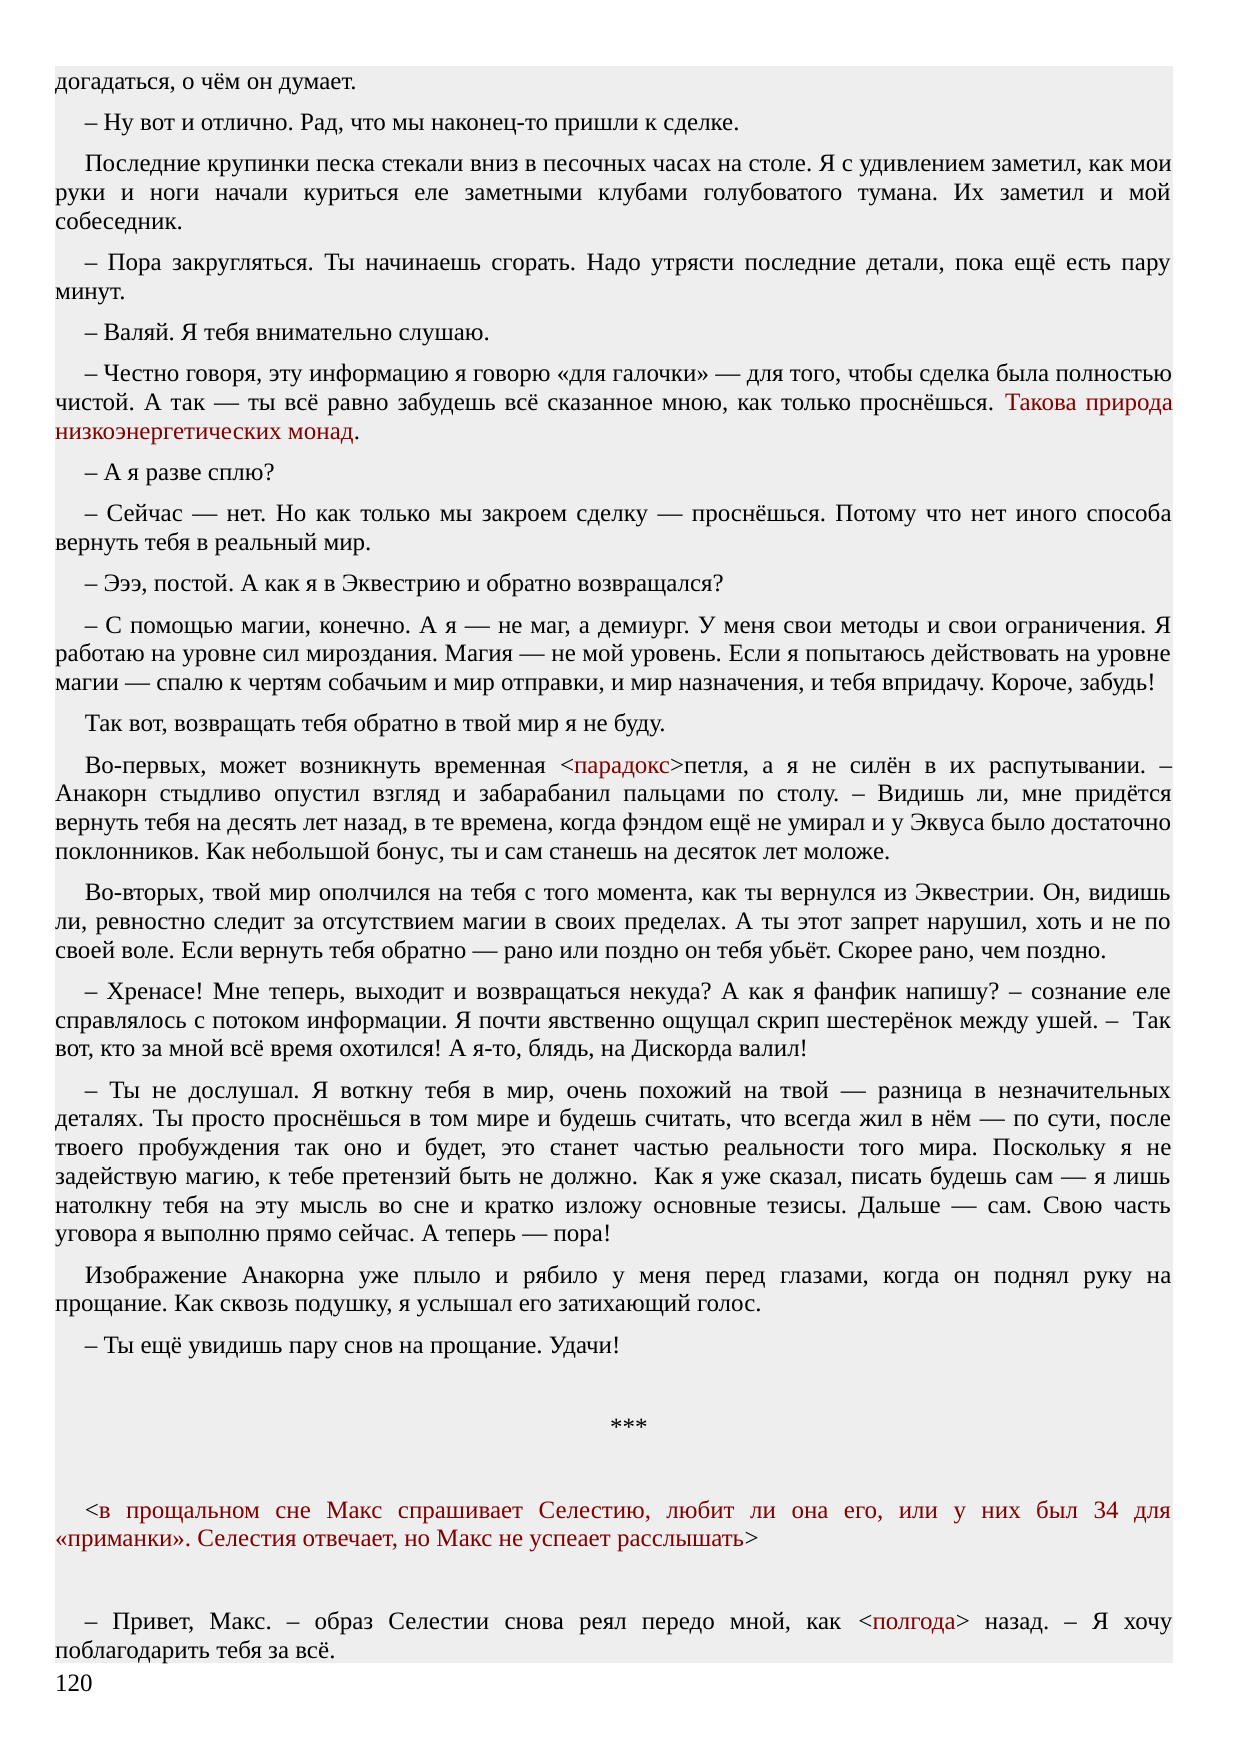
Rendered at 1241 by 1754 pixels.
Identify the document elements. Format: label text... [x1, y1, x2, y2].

text Во-вторых, твой мир ополчился на тебя с того момента, как ты вернулся из Эквестрии. Он, видишь ли, ревностно следит за отсутствием магии в своих пределах. А ты этот запрет нарушил, хоть и не по своей воле. Если вернуть тебя обратно — рано или поздно он тебя убьёт. Скорее рано, чем поздно. [55, 877, 1173, 963]
text *** [55, 1412, 1173, 1441]
text Во-первых, может возникнуть временная <парадокс>петля, а я не силён в их распутывании. – Анакорн стыдливо опустил взгляд и забарабанил пальцами по столу. – Видишь ли, мне придётся вернуть тебя на десять лет назад, в те времена, когда фэндом ещё не умирал и у Эквуса было достаточно поклонников. Как небольшой бонус, ты и сам станешь на десяток лет моложе. [55, 750, 1173, 865]
text – Эээ, постой. А как я в Эквестрию и обратно возвращался? [55, 568, 1173, 597]
text – Ну вот и отлично. Рад, что мы наконец-то пришли к сделке. [55, 107, 1173, 136]
text – Ты ещё увидишь пару снов на прощание. Удачи! [55, 1330, 1173, 1358]
text – Привет, Макс. – образ Селестии снова реял передо мной, как <полгода> назад. – Я хочу поблагодарить тебя за всё. [55, 1606, 1173, 1663]
text Изображение Анакорна уже плыло и рябило у меня перед глазами, когда он поднял руку на прощание. Как сквозь подушку, я услышал его затихающий голос. [55, 1260, 1173, 1317]
text – Валяй. Я тебя внимательно слушаю. [55, 317, 1173, 346]
text Так вот, возвращать тебя обратно в твой мир я не буду. [55, 708, 1173, 737]
text – Хренасе! Мне теперь, выходит и возвращаться некуда? А как я фанфик напишу? – сознание еле справлялось с потоком информации. Я почти явственно ощущал скрип шестерёнок между ушей. – Так вот, кто за мной всё время охотился! А я-то, блядь, на Дискорда валил! [55, 976, 1173, 1062]
text Последние крупинки песка стекали вниз в песочных часах на столе. Я с удивлением заметил, как мои руки и ноги начали куриться еле заметными клубами голубоватого тумана. Их заметил и мой собеседник. [55, 148, 1173, 235]
text – Сейчас — нет. Но как только мы закроем сделку — проснёшься. Потому что нет иного способа вернуть тебя в реальный мир. [55, 498, 1173, 556]
text – Ты не дослушал. Я воткну тебя в мир, очень похожий на твой — разница в незначительных деталях. Ты просто проснёшься в том мире и будешь считать, что всегда жил в нём — по сути, после твоего пробуждения так оно и будет, это станет частью реальности того мира. Поскольку я не задействую магию, к тебе претензий быть не должно. Как я уже сказал, писать будешь сам — я лишь натолкну тебя на эту мысль во сне и кратко изложу основные тезисы. Дальше — сам. Свою часть уговора я выполню прямо сейчас. А теперь — пора! [55, 1075, 1173, 1247]
text <в прощальном сне Макс спрашивает Селестию, любит ли она его, или у них был 34 для «приманки». Селестия отвечает, но Макс не успеает расслышать> [55, 1495, 1173, 1552]
text – Честно говоря, эту информацию я говорю «для галочки» — для того, чтобы сделка была полностью чистой. А так — ты всё равно забудешь всё сказанное мною, как только проснёшься. Такова природа низкоэнергетических монад. [55, 358, 1173, 445]
text – Пора закругляться. Ты начинаешь сгорать. Надо утрясти последние детали, пока ещё есть пару минут. [55, 247, 1173, 305]
text – С помощью магии, конечно. А я — не маг, а демиург. У меня свои методы и свои ограничения. Я работаю на уровне сил мироздания. Магия — не мой уровень. Если я попытаюсь действовать на уровне магии — спалю к чертям собачьим и мир отправки, и мир назначения, и тебя впридачу. Короче, забудь! [55, 610, 1173, 696]
text догадаться, о чём он думает. [55, 66, 1173, 95]
text – А я разве сплю? [55, 457, 1173, 486]
